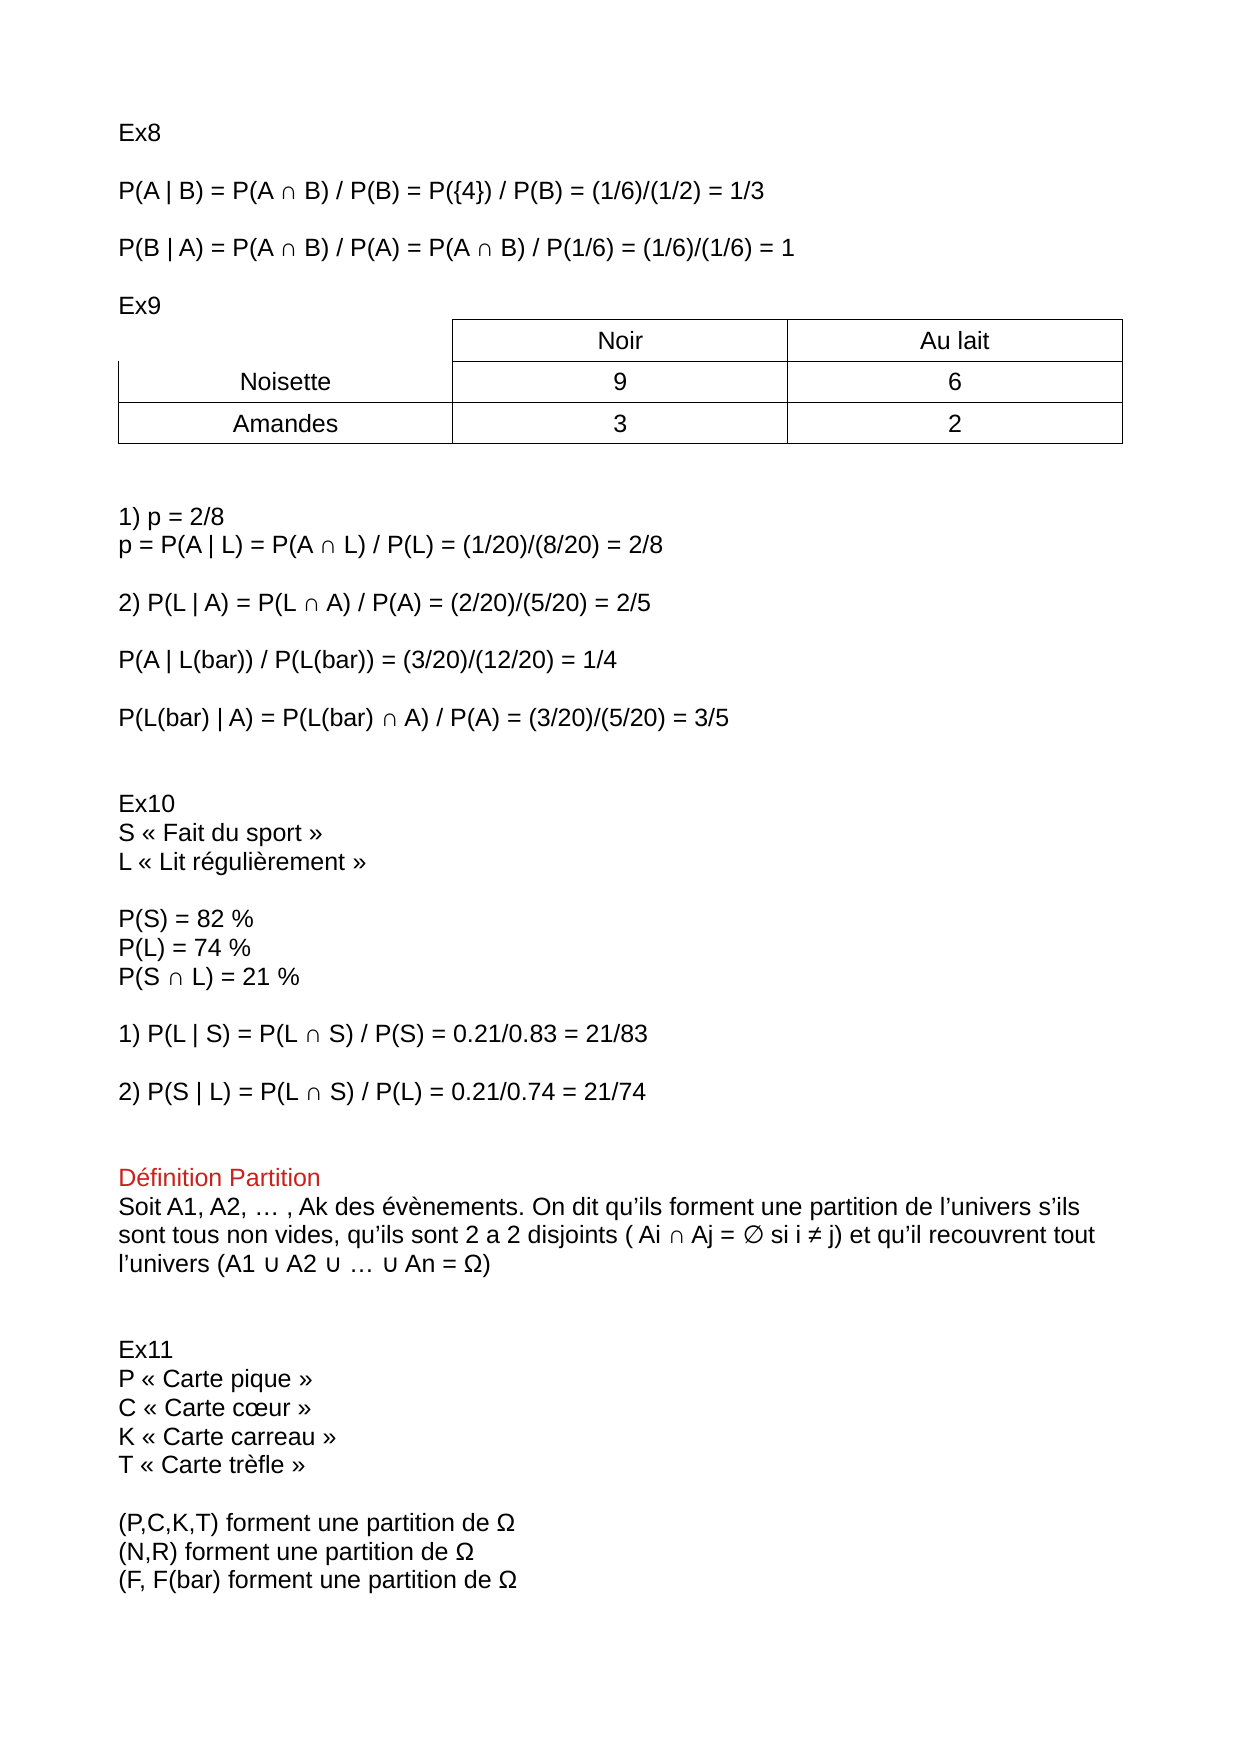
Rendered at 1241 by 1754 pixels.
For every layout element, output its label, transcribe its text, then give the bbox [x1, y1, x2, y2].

text (F, F(bar) forment une partition de Ω [118, 1565, 1122, 1594]
table_cell 6 [788, 362, 1122, 402]
text P(L) = 74 % [118, 933, 1122, 962]
text S « Fait du sport » [118, 818, 1122, 847]
text 1) P(L | S) = P(L ∩ S) / P(S) = 0.21/0.83 = 21/83 [118, 1019, 1122, 1048]
text Ex10 [118, 789, 1122, 818]
text Ex11 [118, 1335, 1122, 1364]
table_header [118, 319, 452, 361]
text (N,R) forment une partition de Ω [118, 1537, 1122, 1565]
text P(S ∩ L) = 21 % [118, 962, 1122, 990]
text 1) p = 2/8 [118, 502, 1122, 530]
text p = P(A | L) = P(A ∩ L) / P(L) = (1/20)/(8/20) = 2/8 [118, 530, 1122, 559]
text Ex9 [118, 291, 1122, 319]
text (P,C,K,T) forment une partition de Ω [118, 1508, 1122, 1537]
text P(A | L(bar)) / P(L(bar)) = (3/20)/(12/20) = 1/4 [118, 645, 1122, 674]
table_cell Amandes [119, 403, 452, 443]
table_header Au lait [788, 320, 1122, 361]
text P « Carte pique » [118, 1364, 1122, 1393]
table_cell Noisette [119, 361, 452, 402]
text P(L(bar) | A) = P(L(bar) ∩ A) / P(A) = (3/20)/(5/20) = 3/5 [118, 703, 1122, 732]
text Soit A1, A2, … , Ak des évènements. On dit qu’ils forment une partition de l’univers s’ils sont tous non vides, qu’ils sont 2 a 2 disjoints ( Ai ∩ Aj = ∅ si i ≠ j) et qu’il recouvrent tout l’univers (A1 ∪ A2 ∪ … ∪ An = Ω) [118, 1192, 1122, 1278]
text P(S) = 82 % [118, 904, 1122, 933]
text Ex8 [118, 118, 1122, 147]
text Définition Partition [118, 1163, 1122, 1192]
text 2) P(L | A) = P(L ∩ A) / P(A) = (2/20)/(5/20) = 2/5 [118, 588, 1122, 617]
text 2) P(S | L) = P(L ∩ S) / P(L) = 0.21/0.74 = 21/74 [118, 1077, 1122, 1105]
table_cell 9 [453, 362, 787, 402]
text P(A | B) = P(A ∩ B) / P(B) = P({4}) / P(B) = (1/6)/(1/2) = 1/3 [118, 176, 1122, 204]
text K « Carte carreau » [118, 1422, 1122, 1450]
table_cell 2 [788, 403, 1122, 443]
text C « Carte cœur » [118, 1393, 1122, 1422]
table_header Noir [453, 320, 787, 361]
text P(B | A) = P(A ∩ B) / P(A) = P(A ∩ B) / P(1/6) = (1/6)/(1/6) = 1 [118, 233, 1122, 262]
table_cell 3 [453, 403, 787, 443]
text T « Carte trèfle » [118, 1450, 1122, 1479]
text L « Lit régulièrement » [118, 847, 1122, 875]
